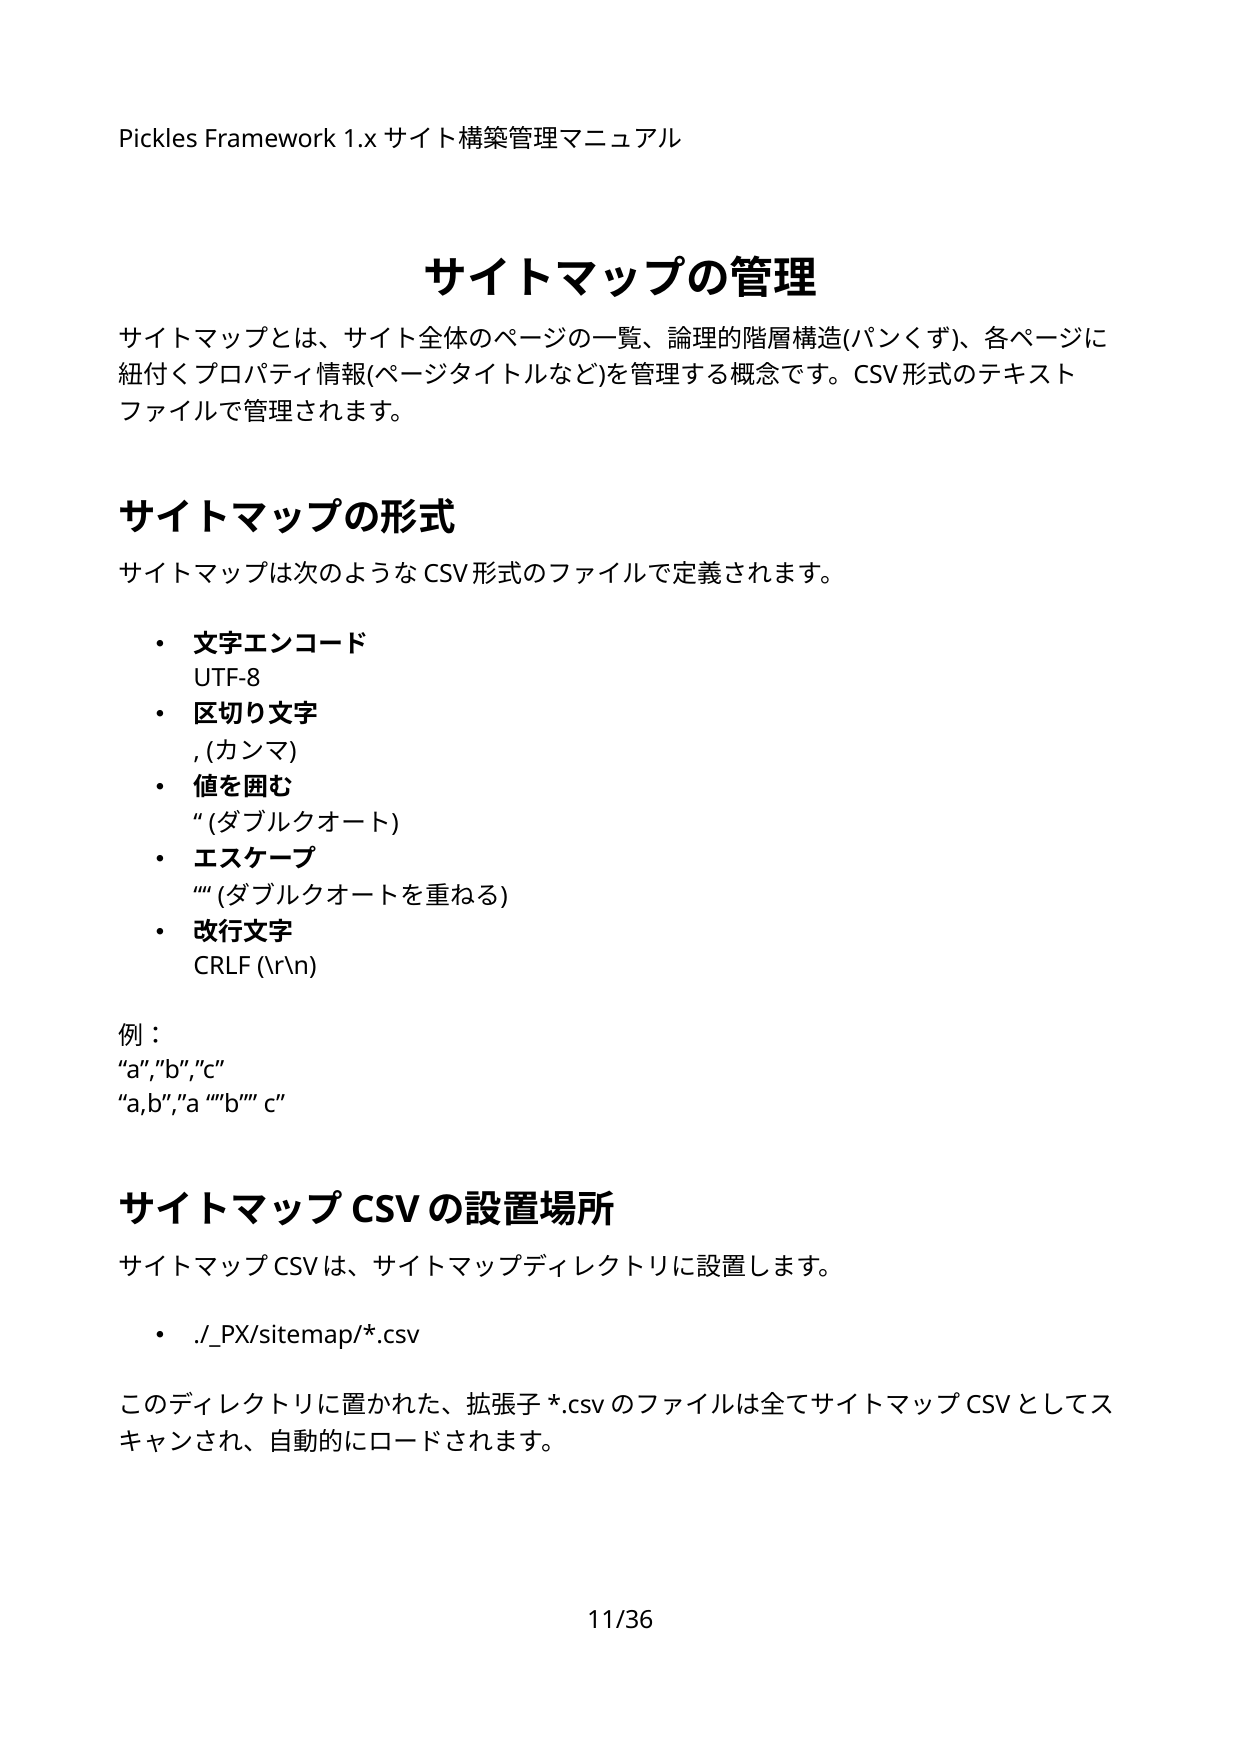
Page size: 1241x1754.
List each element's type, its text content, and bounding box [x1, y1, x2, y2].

list エスケープ ““ (ダブルクオートを重ねる) [156, 839, 1122, 911]
text “a,b”,”a “”b”” c” [118, 1086, 1122, 1120]
list 文字エンコード UTF-8 [156, 624, 1122, 694]
text 例： [118, 1016, 1122, 1052]
list 区切り文字 , (カンマ) [156, 694, 1122, 766]
subtitle サイトマップの管理 [118, 243, 1122, 306]
list ./_PX/sitemap/*.csv [156, 1317, 1122, 1351]
text このディレクトリに置かれた、拡張子 *.csv のファイルは全てサイトマップCSVとしてスキャンされ、自動的にロードされます。 [118, 1385, 1122, 1457]
subtitle サイトマップの形式 [118, 487, 1122, 541]
text サイトマップは次のようなCSV形式のファイルで定義されます。 [118, 553, 1122, 589]
list 値を囲む “ (ダブルクオート) [156, 766, 1122, 839]
text “a”,”b”,”c” [118, 1052, 1122, 1086]
text サイトマップとは、サイト全体のページの一覧、論理的階層構造(パンくず)、各ページに紐付くプロパティ情報(ページタイトルなど)を管理する概念です。CSV形式のテキストファイルで管理されます。 [118, 319, 1122, 427]
list 改行文字 CRLF (\r\n) [156, 911, 1122, 982]
text サイトマップCSVは、サイトマップディレクトリに設置します。 [118, 1246, 1122, 1282]
subtitle サイトマップCSVの設置場所 [118, 1179, 1122, 1234]
